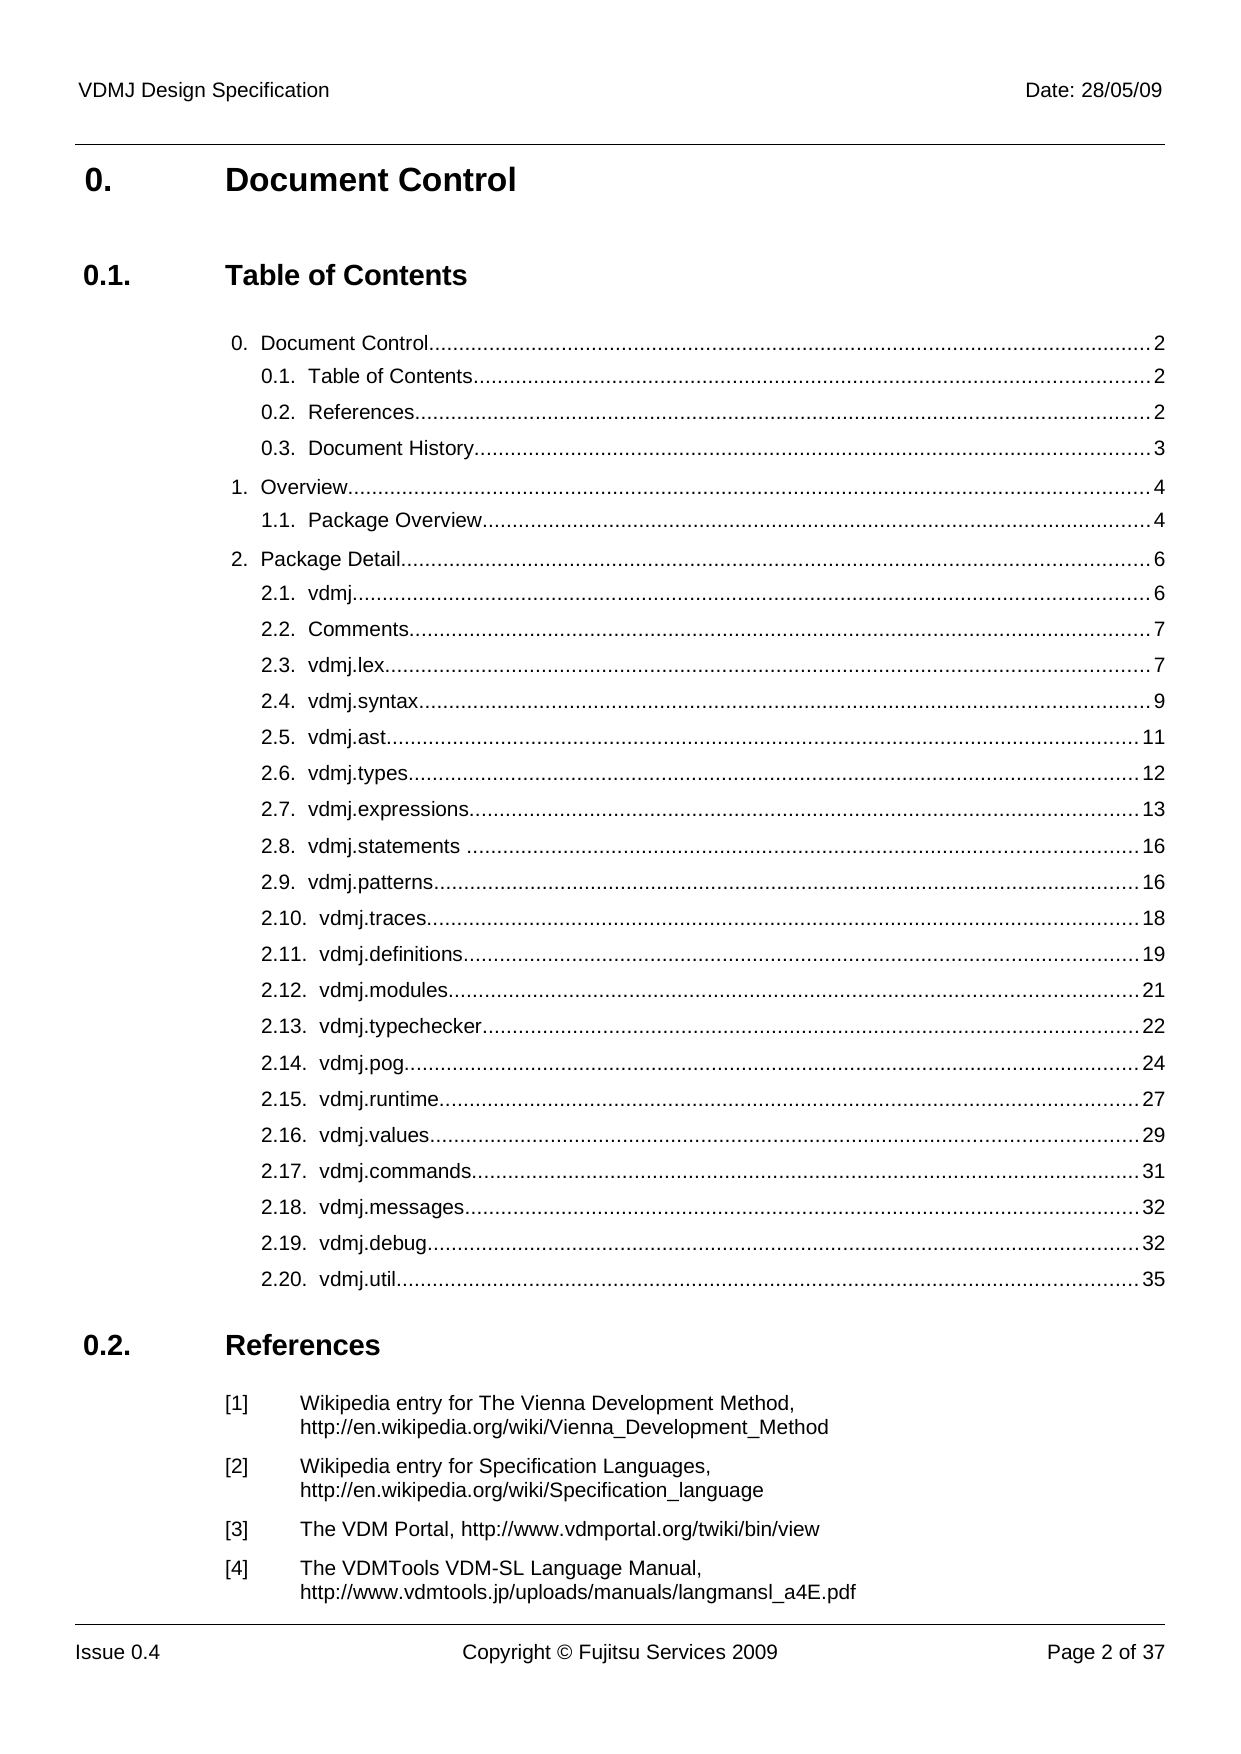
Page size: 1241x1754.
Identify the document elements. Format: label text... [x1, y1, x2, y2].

text 2.9. vdmj.patterns 16 [255, 870, 1165, 894]
list Wikipedia entry for Specification Languages, http://en.wikipedia.org/wiki/Specification_language [225, 1454, 1165, 1502]
text 1.1. Package Overview 4 [255, 508, 1165, 532]
text 0.3. Document History 3 [255, 436, 1165, 460]
text 2.11. vdmj.definitions 19 [255, 942, 1165, 966]
list Wikipedia entry for The Vienna Development Method, http://en.wikipedia.org/wiki/Vienna_Development_Method [225, 1391, 1165, 1439]
text 2.19. vdmj.debug 32 [255, 1231, 1165, 1255]
text 2.15. vdmj.runtime 27 [255, 1087, 1165, 1111]
text 2.2. Comments 7 [255, 617, 1165, 641]
text 2.16. vdmj.values 29 [255, 1123, 1165, 1147]
list The VDMTools VDM-SL Language Manual, http://www.vdmtools.jp/uploads/manuals/langmansl_a4E.pdf [225, 1556, 1165, 1604]
text 2.1. vdmj 6 [255, 581, 1165, 604]
text 2.20. vdmj.util 35 [255, 1267, 1165, 1291]
text 2. Package Detail 6 [225, 547, 1165, 571]
text 0.1. Table of Contents 2 [255, 364, 1165, 388]
subtitle Table of Contents [75, 258, 1165, 292]
text 2.4. vdmj.syntax 9 [255, 689, 1165, 713]
text 2.17. vdmj.commands 31 [255, 1159, 1165, 1183]
text 1. Overview 4 [225, 475, 1165, 499]
text 2.18. vdmj.messages 32 [255, 1195, 1165, 1219]
text 2.8. vdmj.statements 16 [255, 833, 1165, 858]
text 2.5. vdmj.ast 11 [255, 725, 1165, 749]
subtitle References [75, 1327, 1165, 1361]
text 2.3. vdmj.lex 7 [255, 653, 1165, 677]
text 2.13. vdmj.typechecker 22 [255, 1014, 1165, 1038]
text 2.7. vdmj.expressions 13 [255, 797, 1165, 821]
text 2.6. vdmj.types 12 [255, 761, 1165, 785]
text 0.2. References 2 [255, 400, 1165, 424]
subtitle Document Control [75, 160, 1165, 198]
list The VDM Portal, http://www.vdmportal.org/twiki/bin/view [225, 1517, 1165, 1541]
text 0. Document Control 2 [225, 331, 1165, 355]
text 2.12. vdmj.modules 21 [255, 978, 1165, 1002]
text 2.10. vdmj.traces 18 [255, 906, 1165, 930]
text 2.14. vdmj.pog 24 [255, 1050, 1165, 1074]
